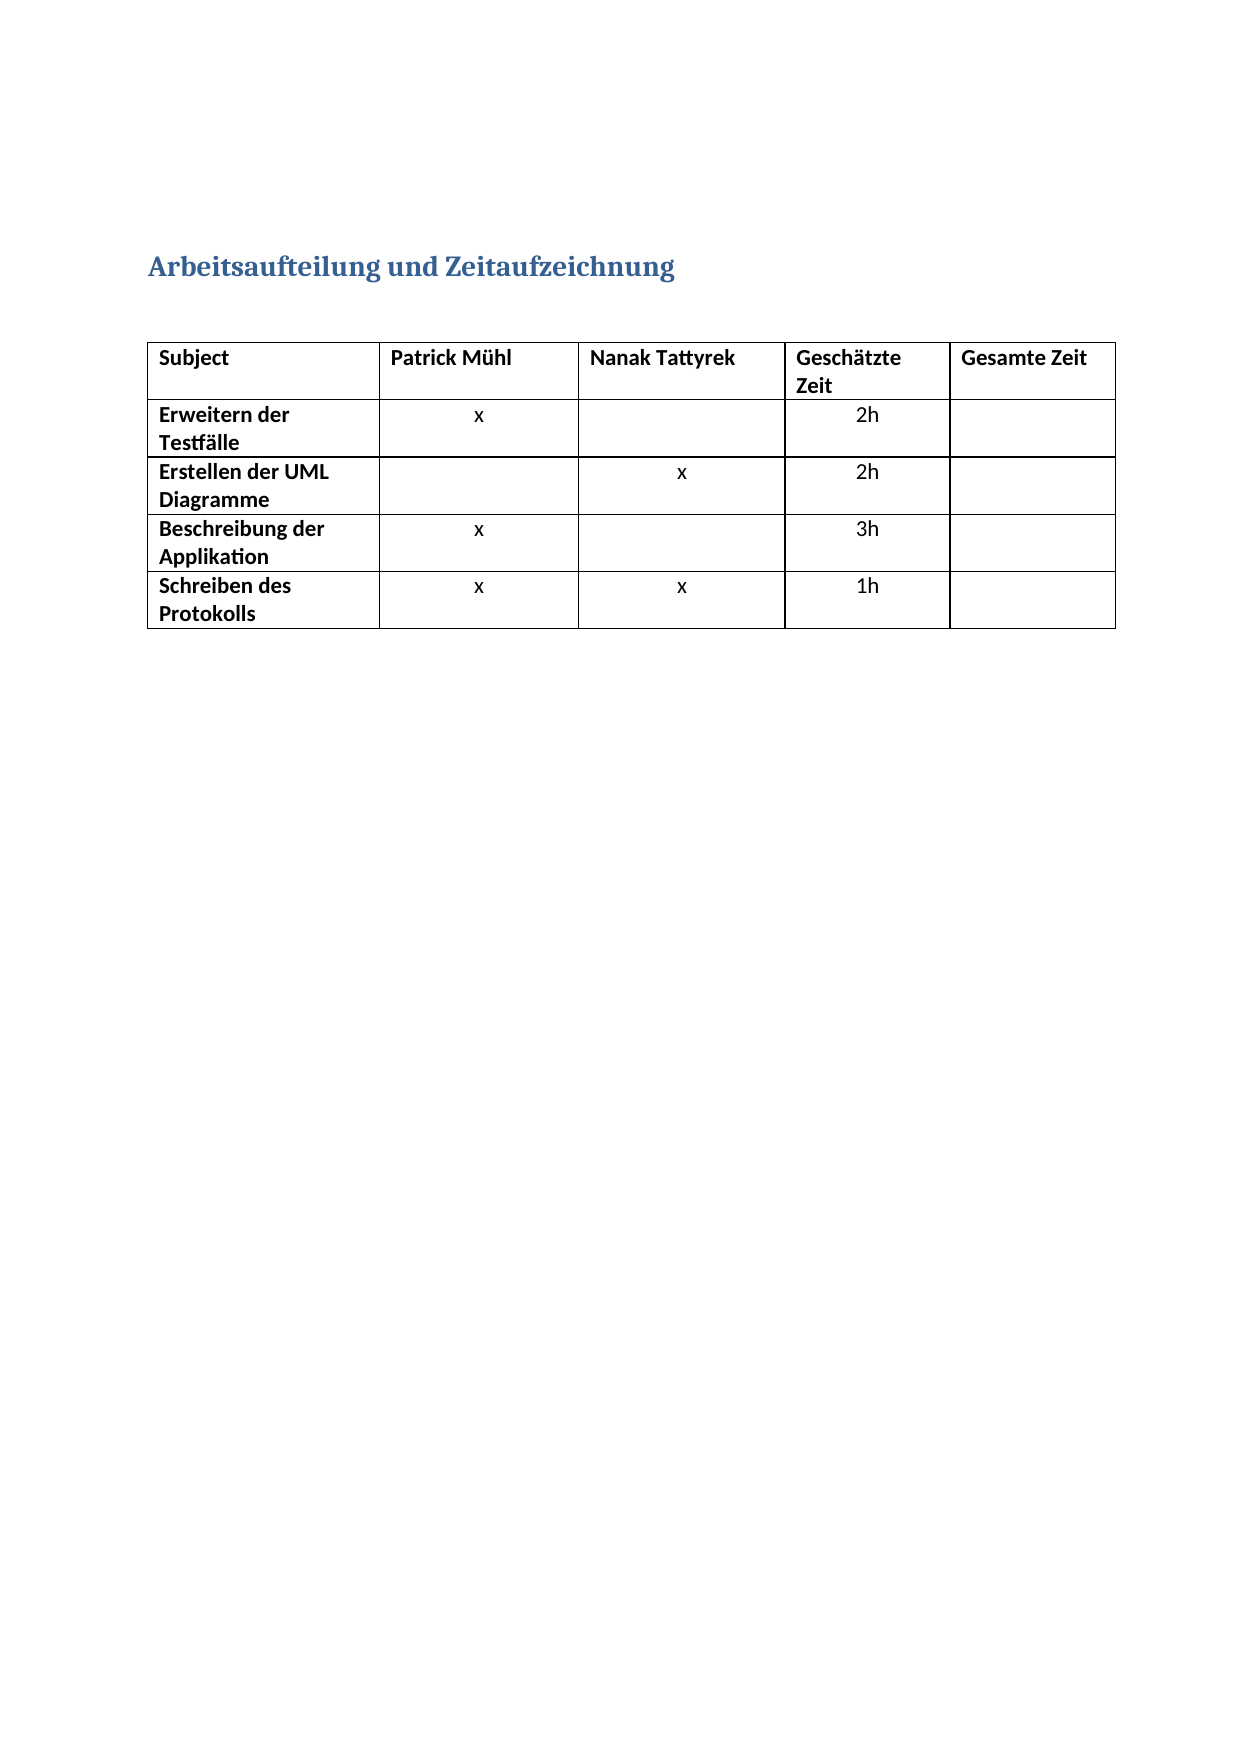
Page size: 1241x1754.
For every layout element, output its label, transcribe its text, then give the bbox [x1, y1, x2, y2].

table_cell [951, 515, 1115, 571]
table_header Patrick Mühl [380, 343, 578, 399]
subtitle Arbeitsaufteilung und Zeitaufzeichnung [148, 251, 1093, 284]
table_cell x [579, 572, 784, 628]
table_cell [579, 515, 784, 571]
table_header Geschätzte Zeit [786, 343, 949, 399]
table_cell 1h [786, 572, 949, 628]
table_cell Beschreibung der Applikation [148, 515, 379, 571]
table_cell x [380, 515, 578, 571]
table_header Nanak Tattyrek [579, 343, 784, 399]
table_cell Erweitern der Testfälle [148, 400, 379, 456]
table_cell Schreiben des Protokolls [148, 572, 379, 628]
table_cell x [380, 400, 578, 456]
table_header Gesamte Zeit [951, 343, 1115, 399]
table_cell [951, 572, 1115, 628]
table_cell [579, 400, 784, 456]
table_header Subject [148, 343, 379, 399]
table_cell 3h [786, 515, 949, 571]
table_cell [951, 458, 1115, 513]
table_cell 2h [786, 400, 949, 456]
table_cell x [380, 572, 578, 628]
table_cell Erstellen der UML Diagramme [148, 458, 379, 513]
table_cell [380, 458, 578, 513]
table_cell x [579, 458, 784, 513]
table_cell [951, 400, 1115, 456]
table_cell 2h [786, 458, 949, 513]
